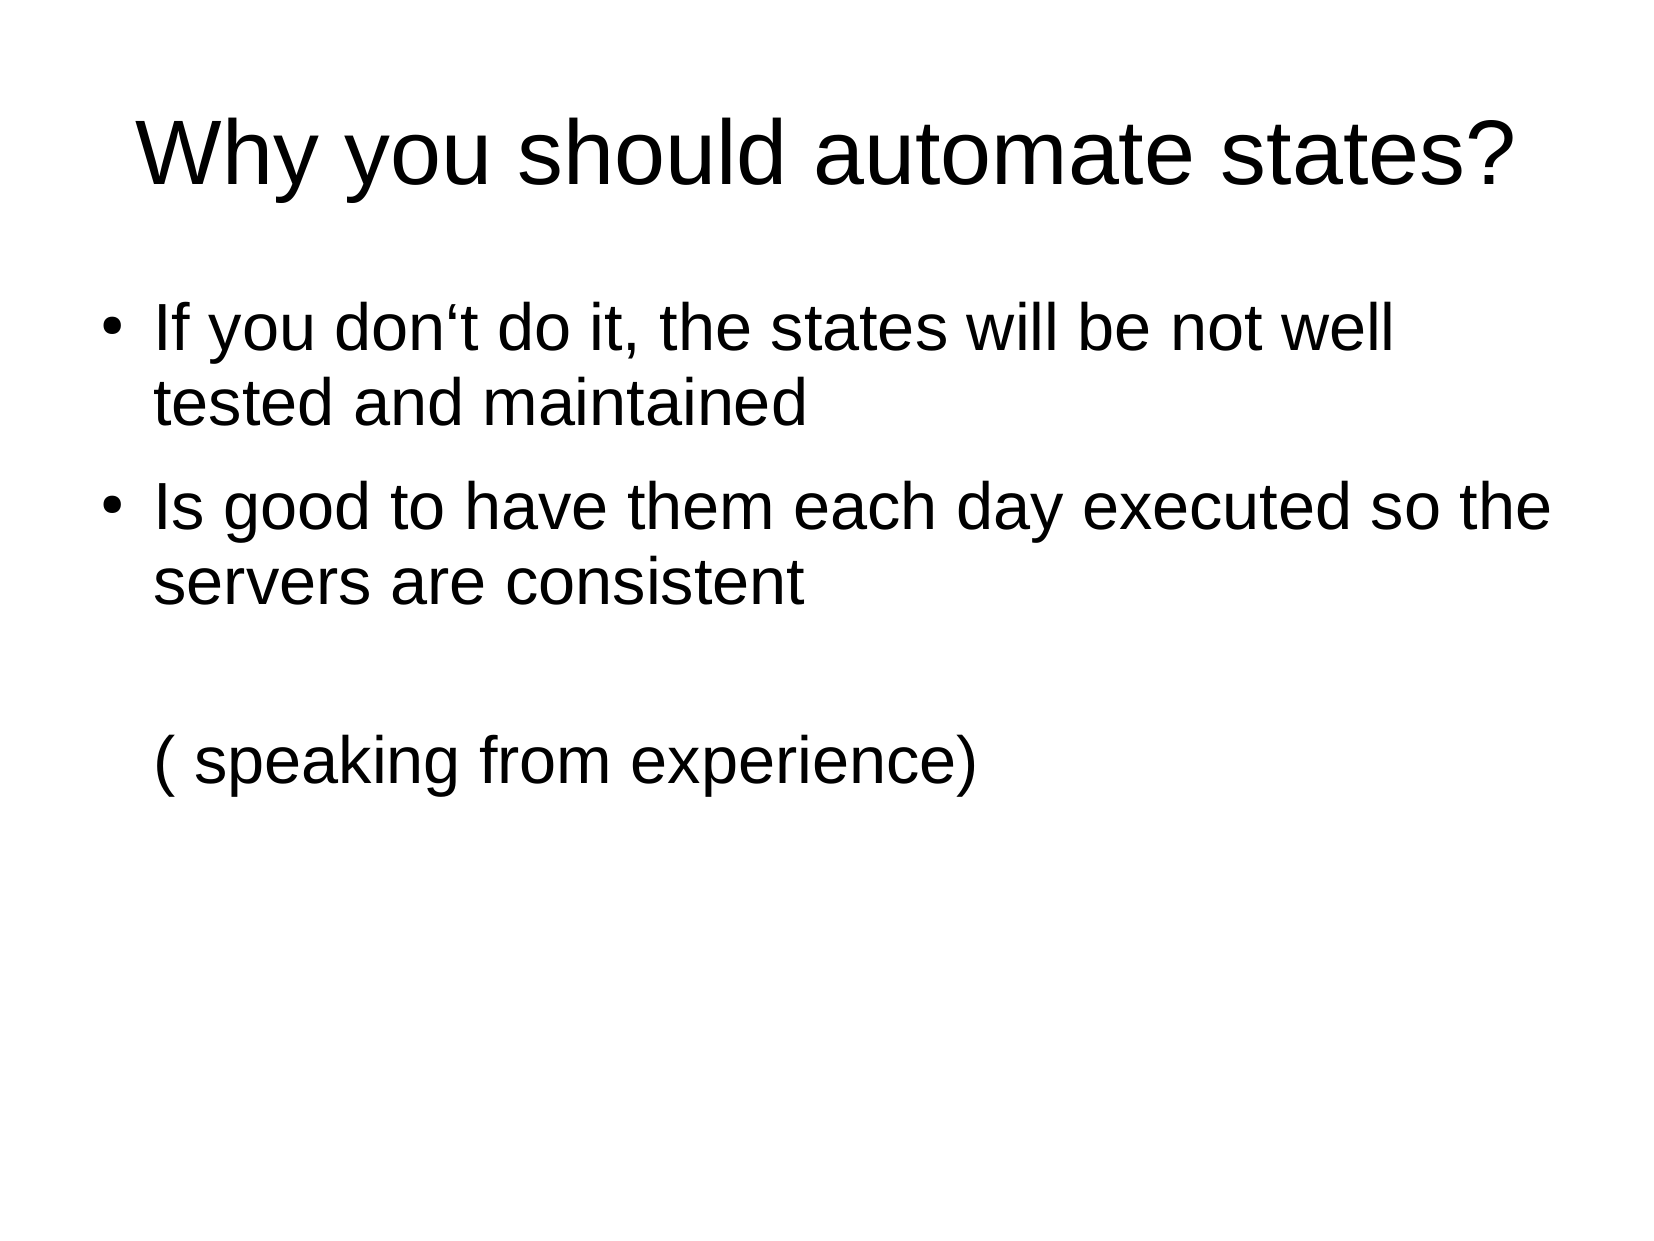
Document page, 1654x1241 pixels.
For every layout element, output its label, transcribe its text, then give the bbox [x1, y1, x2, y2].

list If you don‘t do it, the states will be not well tested and maintained Is good to have them each day executed so the servers are consistent ( speaking from experience) [82, 290, 1571, 1010]
title Why you should automate states? [82, 49, 1571, 257]
